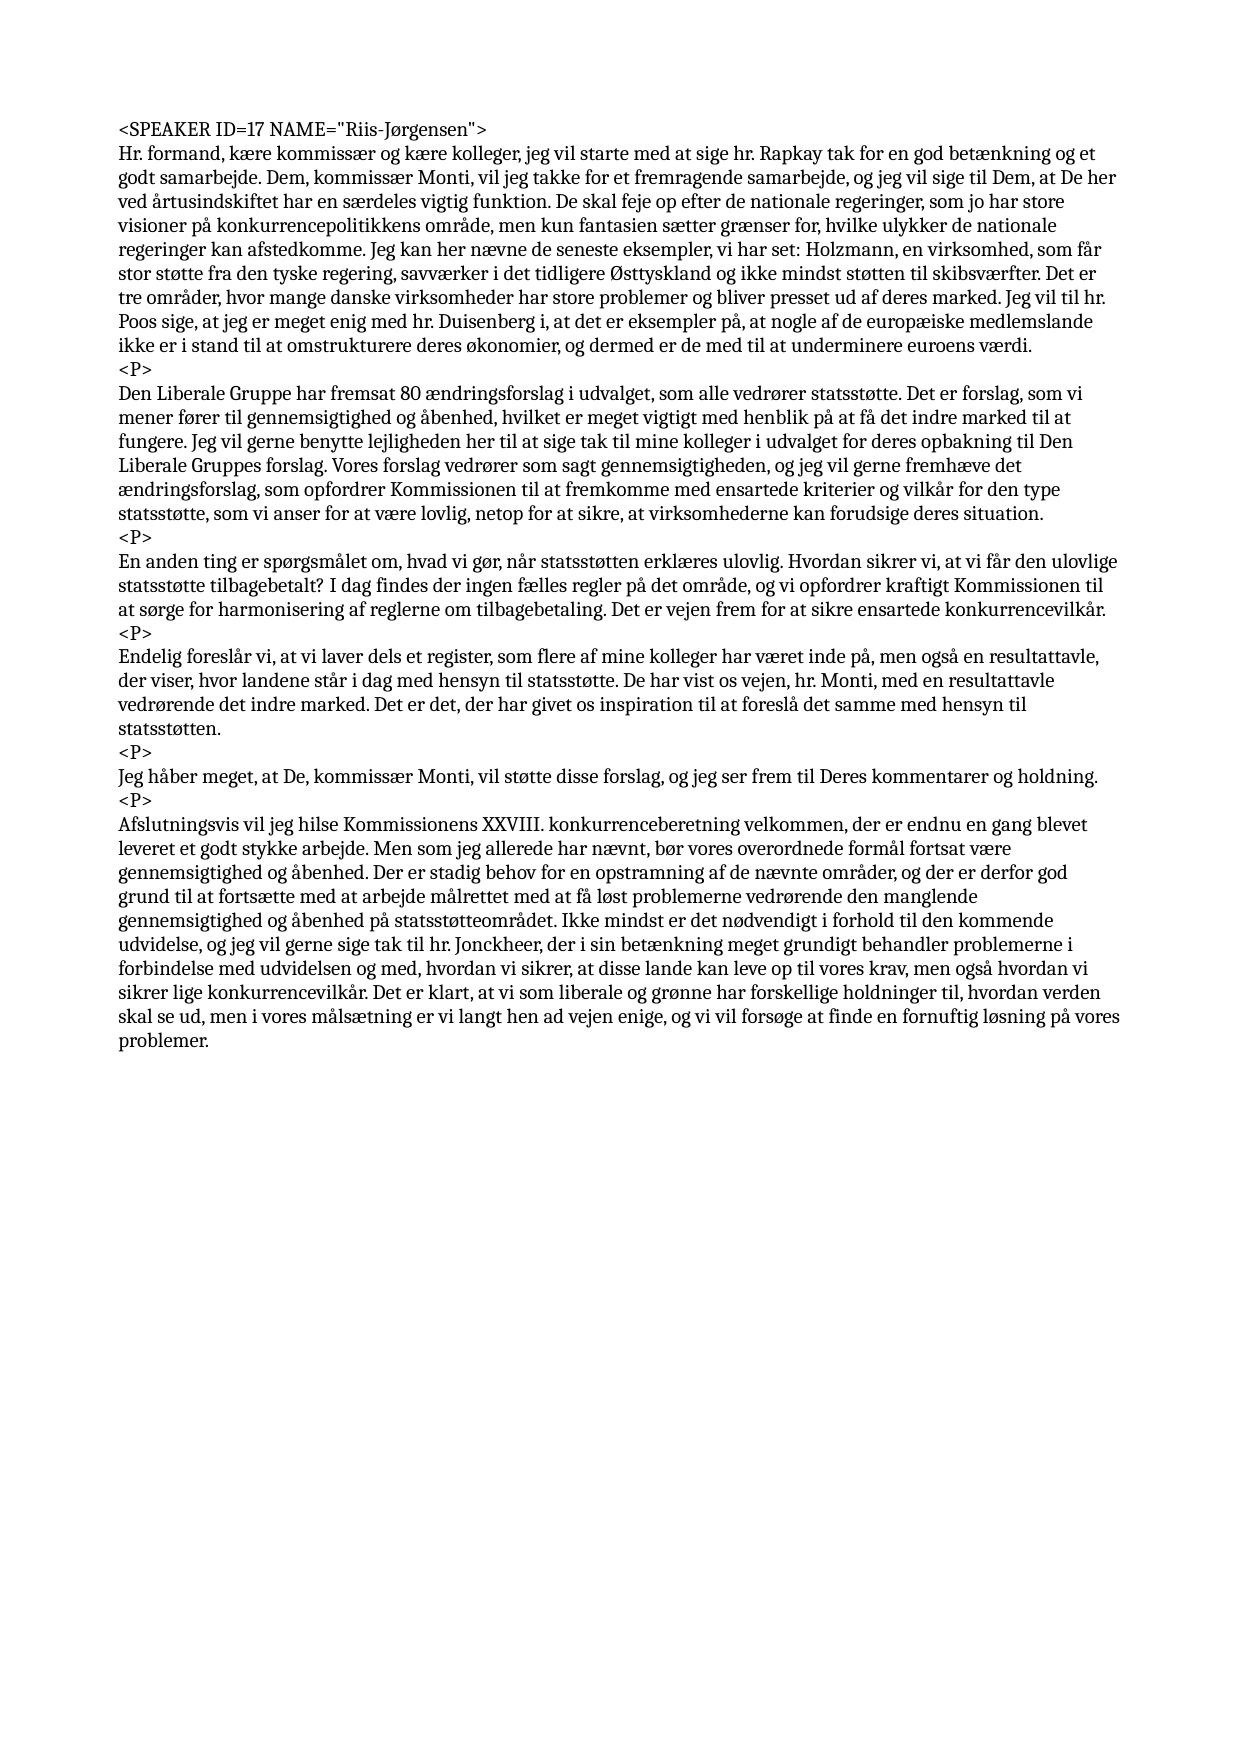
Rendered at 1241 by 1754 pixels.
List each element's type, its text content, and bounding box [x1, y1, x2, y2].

text <P> [118, 621, 1122, 645]
text Den Liberale Gruppe har fremsat 80 ændringsforslag i udvalget, som alle vedrører statsstøtte. Det er forslag, som vi mener fører til gennemsigtighed og åbenhed, hvilket er meget vigtigt med henblik på at få det indre marked til at fungere. Jeg vil gerne benytte lejligheden her til at sige tak til mine kolleger i udvalget for deres opbakning til Den Liberale Gruppes forslag. Vores forslag vedrører som sagt gennemsigtigheden, og jeg vil gerne fremhæve det ændringsforslag, som opfordrer Kommissionen til at fremkomme med ensartede kriterier og vilkår for den type statsstøtte, som vi anser for at være lovlig, netop for at sikre, at virksomhederne kan forudsige deres situation. [118, 382, 1122, 525]
text <P> [118, 358, 1122, 382]
text En anden ting er spørgsmålet om, hvad vi gør, når statsstøtten erklæres ulovlig. Hvordan sikrer vi, at vi får den ulovlige statsstøtte tilbagebetalt? I dag findes der ingen fælles regler på det område, og vi opfordrer kraftigt Kommissionen til at sørge for harmonisering af reglerne om tilbagebetaling. Det er vejen frem for at sikre ensartede konkurrencevilkår. [118, 549, 1122, 621]
text <SPEAKER ID=17 NAME="Riis-Jørgensen"> [118, 118, 1122, 142]
text Afslutningsvis vil jeg hilse Kommissionens XXVIII. konkurrenceberetning velkommen, der er endnu en gang blevet leveret et godt stykke arbejde. Men som jeg allerede har nævnt, bør vores overordnede formål fortsat være gennemsigtighed og åbenhed. Der er stadig behov for en opstramning af de nævnte områder, og der er derfor god grund til at fortsætte med at arbejde målrettet med at få løst problemerne vedrørende den manglende gennemsigtighed og åbenhed på statsstøtteområdet. Ikke mindst er det nødvendigt i forhold til den kommende udvidelse, og jeg vil gerne sige tak til hr. Jonckheer, der i sin betænkning meget grundigt behandler problemerne i forbindelse med udvidelsen og med, hvordan vi sikrer, at disse lande kan leve op til vores krav, men også hvordan vi sikrer lige konkurrencevilkår. Det er klart, at vi som liberale og grønne har forskellige holdninger til, hvordan verden skal se ud, men i vores målsætning er vi langt hen ad vejen enige, og vi vil forsøge at finde en fornuftig løsning på vores problemer. [118, 813, 1122, 1052]
text <P> [118, 741, 1122, 765]
text Endelig foreslår vi, at vi laver dels et register, som flere af mine kolleger har været inde på, men også en resultattavle, der viser, hvor landene står i dag med hensyn til statsstøtte. De har vist os vejen, hr. Monti, med en resultattavle vedrørende det indre marked. Det er det, der har givet os inspiration til at foreslå det samme med hensyn til statsstøtten. [118, 645, 1122, 741]
text <P> [118, 789, 1122, 813]
text Hr. formand, kære kommissær og kære kolleger, jeg vil starte med at sige hr. Rapkay tak for en god betænkning og et godt samarbejde. Dem, kommissær Monti, vil jeg takke for et fremragende samarbejde, og jeg vil sige til Dem, at De her ved årtusindskiftet har en særdeles vigtig funktion. De skal feje op efter de nationale regeringer, som jo har store visioner på konkurrencepolitikkens område, men kun fantasien sætter grænser for, hvilke ulykker de nationale regeringer kan afstedkomme. Jeg kan her nævne de seneste eksempler, vi har set: Holzmann, en virksomhed, som får stor støtte fra den tyske regering, savværker i det tidligere Østtyskland og ikke mindst støtten til skibsværfter. Det er tre områder, hvor mange danske virksomheder har store problemer og bliver presset ud af deres marked. Jeg vil til hr. Poos sige, at jeg er meget enig med hr. Duisenberg i, at det er eksempler på, at nogle af de europæiske medlemslande ikke er i stand til at omstrukturere deres økonomier, og dermed er de med til at underminere euroens værdi. [118, 142, 1122, 358]
text <P> [118, 525, 1122, 549]
text Jeg håber meget, at De, kommissær Monti, vil støtte disse forslag, og jeg ser frem til Deres kommentarer og holdning. [118, 765, 1122, 789]
